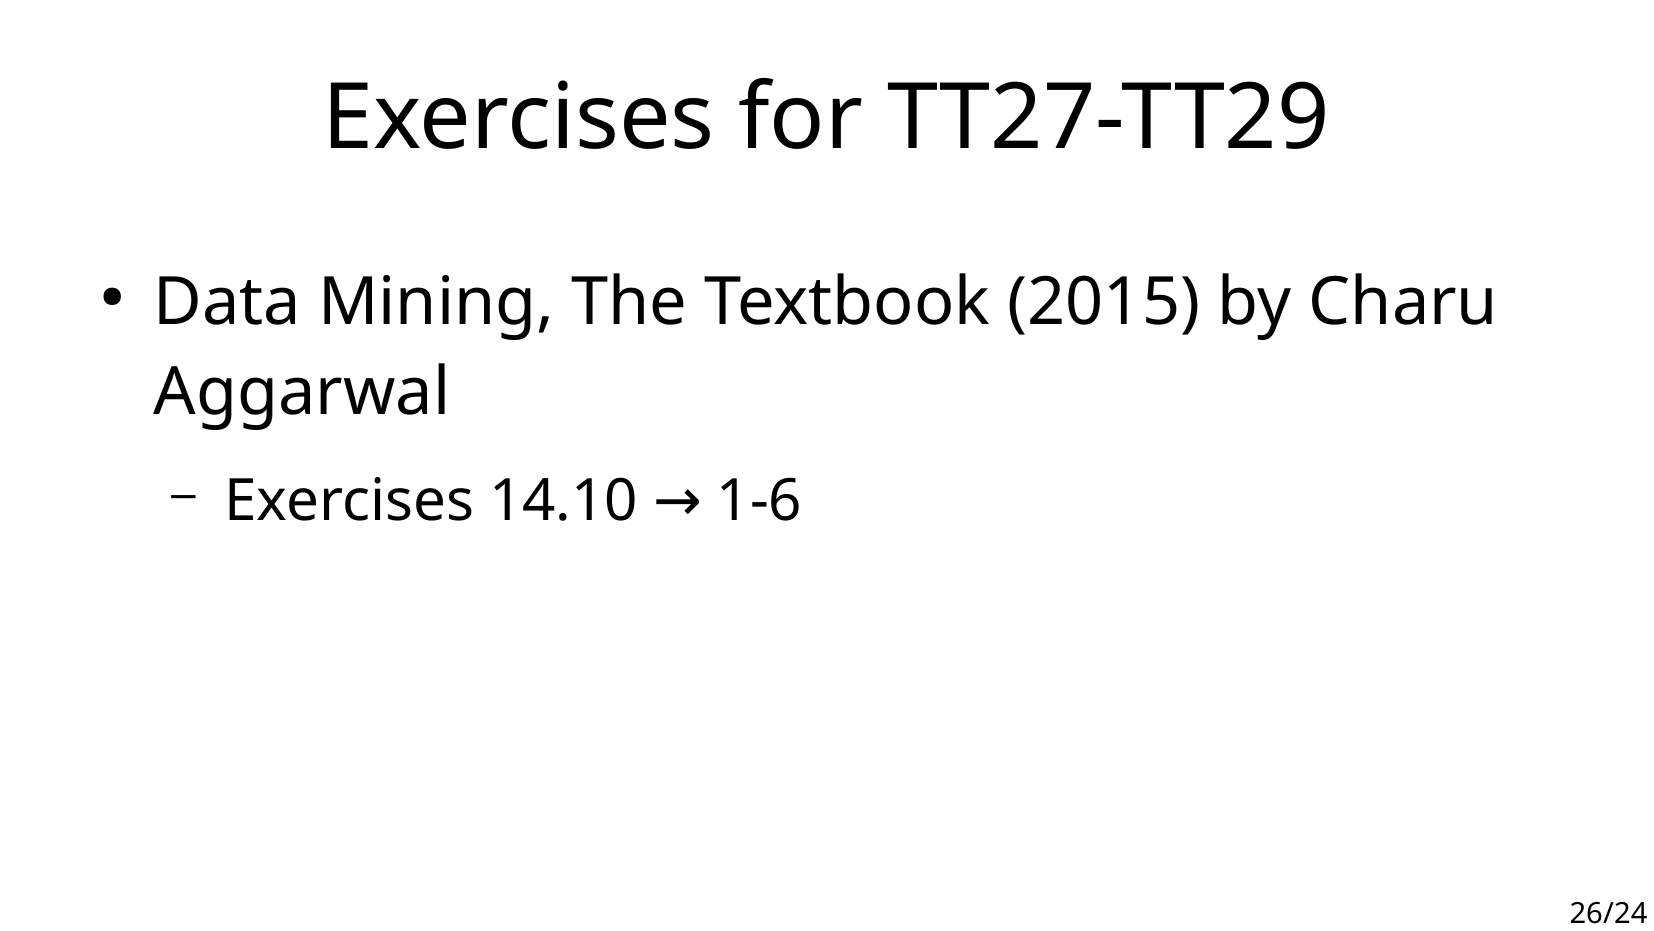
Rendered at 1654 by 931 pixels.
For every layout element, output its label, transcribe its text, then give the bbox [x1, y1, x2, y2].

list Data Mining, The Textbook (2015) by Charu Aggarwal Exercises 14.10 → 1-6 [82, 253, 1571, 793]
title Exercises for TT27-TT29 [82, 1, 1571, 226]
